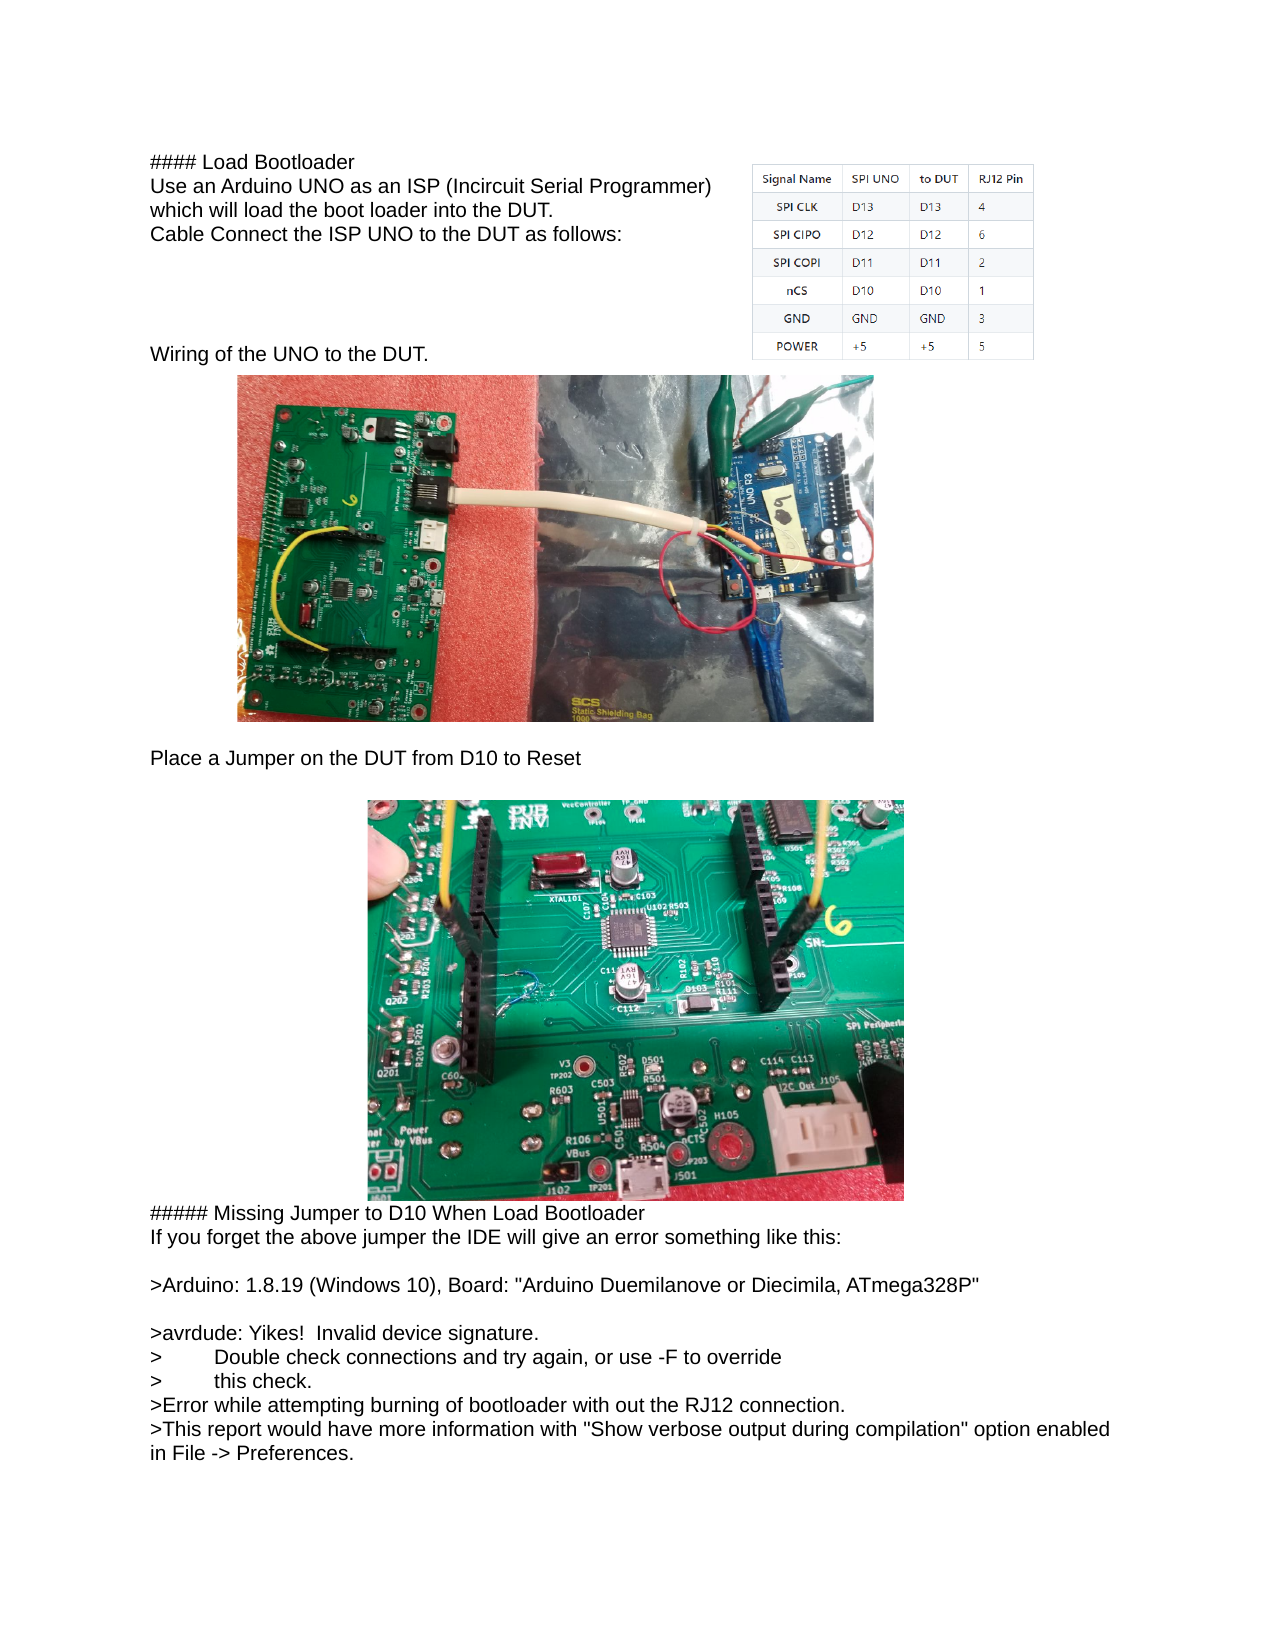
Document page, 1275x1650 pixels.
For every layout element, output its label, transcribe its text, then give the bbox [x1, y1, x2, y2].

list ##### Missing Jumper to D10 When Load Bootloader If you forget the above jumper the IDE will give an error something like this: >Arduino: 1.8.19 (Windows 10), Board: "Arduino Duemilanove or Diecimila, ATmega328P" >avrdude: Yikes! Invalid device signature. > Double check connections and try again, or use -F to override > this check. >Error while attempting burning of bootloader with out the RJ12 connection. >This report would have more information with "Show verbose output during compilation" option enabled in File -> Preferences. [150, 1201, 1125, 1464]
picture [748, 160, 1035, 363]
list Place a Jumper on the DUT from D10 to Reset [150, 746, 1125, 770]
list Use an Arduino UNO as an ISP (Incircuit Serial Programmer) which will load the boot loader into the DUT. [150, 174, 748, 222]
list [1035, 174, 1125, 222]
picture [237, 375, 874, 722]
list [1035, 222, 1125, 246]
list Wiring of the UNO to the DUT. [150, 342, 1125, 366]
list #### Load Bootloader [150, 150, 1125, 174]
picture [367, 800, 904, 1201]
list Cable Connect the ISP UNO to the DUT as follows: [150, 222, 748, 246]
